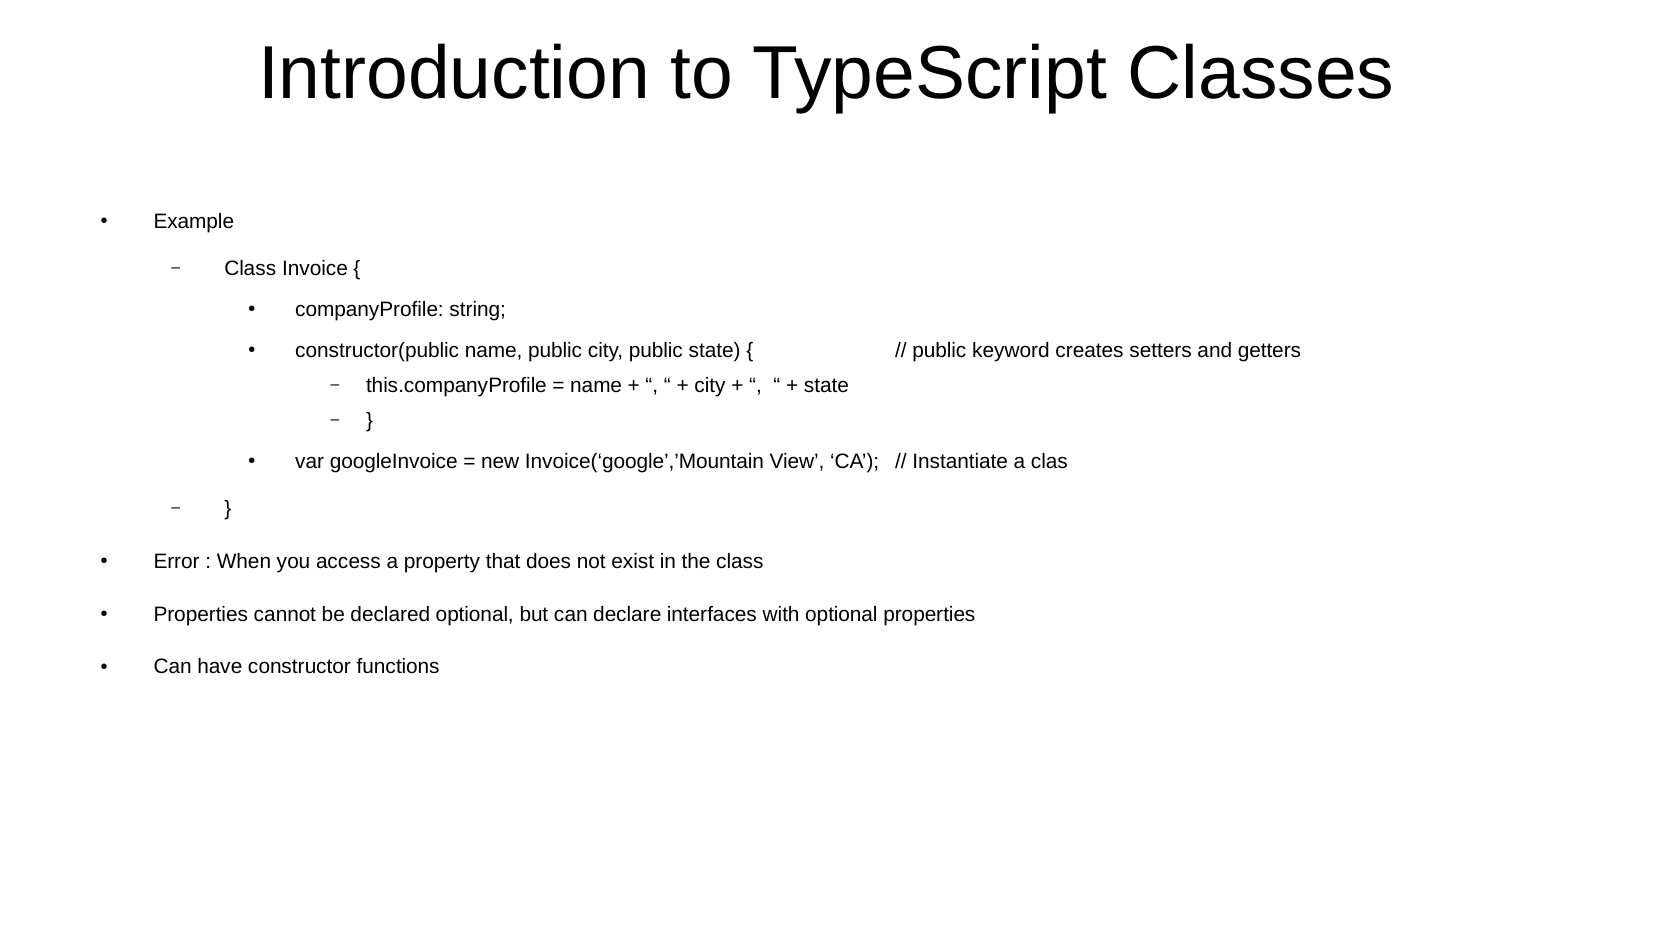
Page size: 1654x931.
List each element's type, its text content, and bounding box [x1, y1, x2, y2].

list Example Class Invoice { companyProfile: string; constructor(public name, public city, public state) { // public keyword creates setters and getters this.companyProfile = name + “, “ + city + “, “ + state } var googleInvoice = new Invoice(‘google’,’Mountain View’, ‘CA’); // Instantiate a clas } Error : When you access a property that does not exist in the class Properties cannot be declared optional, but can declare interfaces with optional properties Can have constructor functions [82, 210, 1576, 908]
title Introduction to TypeScript Classes [82, 30, 1571, 199]
